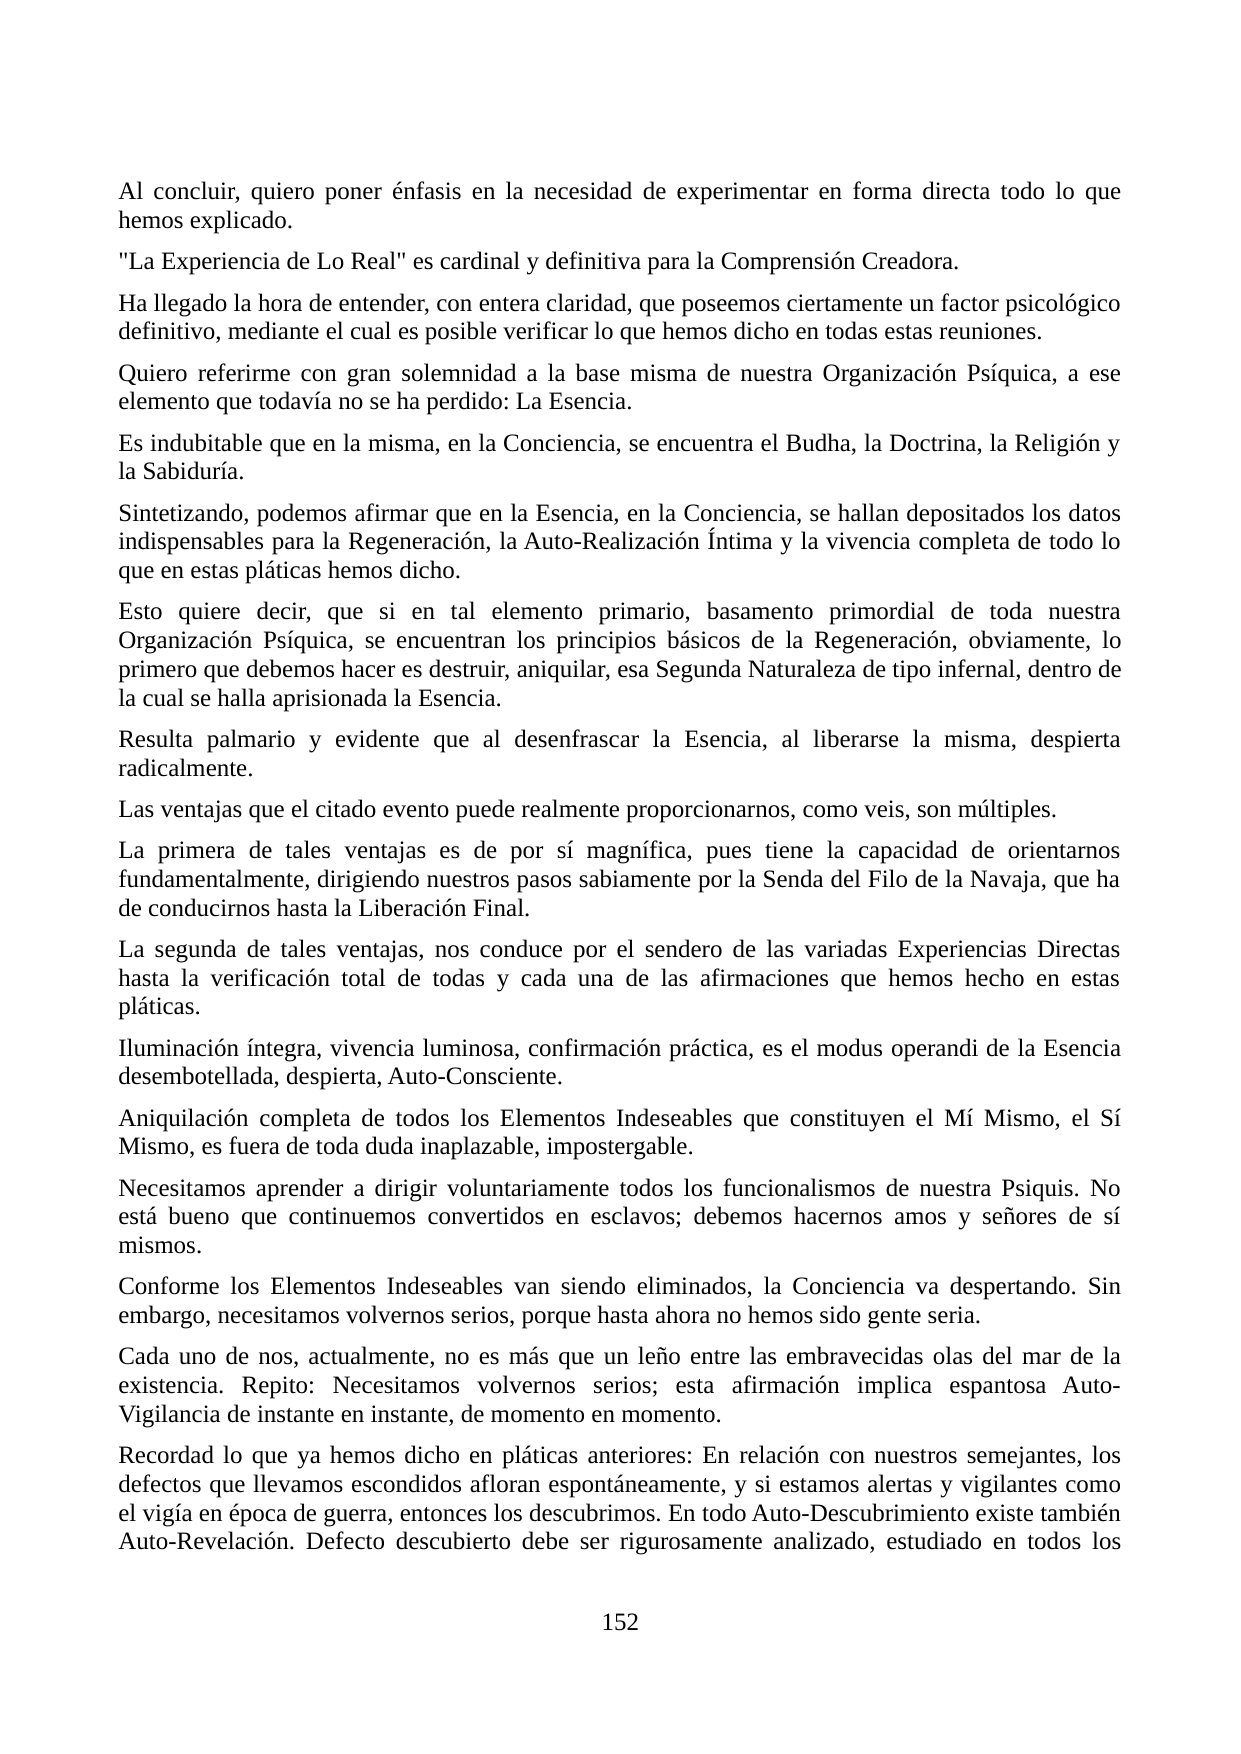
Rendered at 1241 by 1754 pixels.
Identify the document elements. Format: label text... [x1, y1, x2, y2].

text La segunda de tales ventajas, nos conduce por el sendero de las variadas Experiencias Directas hasta la verificación total de todas y cada una de las afirmaciones que hemos hecho en estas pláticas. [118, 934, 1122, 1020]
text "La Experiencia de Lo Real" es cardinal y definitiva para la Comprensión Creadora. [118, 246, 1122, 275]
text Cada uno de nos, actualmente, no es más que un leño entre las embravecidas olas del mar de la existencia. Repito: Necesitamos volvernos serios; esta afirmación implica espantosa Auto-Vigilancia de instante en instante, de momento en momento. [118, 1341, 1122, 1428]
text Recordad lo que ya hemos dicho en pláticas anteriores: En relación con nuestros semejantes, los defectos que llevamos escondidos afloran espontáneamente, y si estamos alertas y vigilantes como el vigía en época de guerra, entonces los descubrimos. En todo Auto-Descubrimiento existe también Auto-Revelación. Defecto descubierto debe ser rigurosamente analizado, estudiado en todos los [118, 1440, 1122, 1555]
text La primera de tales ventajas es de por sí magnífica, pues tiene la capacidad de orientarnos fundamentalmente, dirigiendo nuestros pasos sabiamente por la Senda del Filo de la Navaja, que ha de conducirnos hasta la Liberación Final. [118, 835, 1122, 921]
text Es indubitable que en la misma, en la Conciencia, se encuentra el Budha, la Doctrina, la Religión y la Sabiduría. [118, 428, 1122, 485]
text Sintetizando, podemos afirmar que en la Esencia, en la Conciencia, se hallan depositados los datos indispensables para la Regeneración, la Auto-Realización Íntima y la vivencia completa de todo lo que en estas pláticas hemos dicho. [118, 498, 1122, 584]
text Las ventajas que el citado evento puede realmente proporcionarnos, como veis, son múltiples. [118, 794, 1122, 823]
text Al concluir, quiero poner énfasis en la necesidad de experimentar en forma directa todo lo que hemos explicado. [118, 176, 1122, 234]
text Ha llegado la hora de entender, con entera claridad, que poseemos ciertamente un factor psicológico definitivo, mediante el cual es posible verificar lo que hemos dicho en todas estas reuniones. [118, 288, 1122, 345]
text Necesitamos aprender a dirigir voluntariamente todos los funcionalismos de nuestra Psiquis. No está bueno que continuemos convertidos en esclavos; debemos hacernos amos y señores de sí mismos. [118, 1173, 1122, 1259]
text Quiero referirme con gran solemnidad a la base misma de nuestra Organización Psíquica, a ese elemento que todavía no se ha perdido: La Esencia. [118, 358, 1122, 415]
text Aniquilación completa de todos los Elementos Indeseables que constituyen el Mí Mismo, el Sí Mismo, es fuera de toda duda inaplazable, impostergable. [118, 1103, 1122, 1160]
text Conforme los Elementos Indeseables van siendo eliminados, la Conciencia va despertando. Sin embargo, necesitamos volvernos serios, porque hasta ahora no hemos sido gente seria. [118, 1271, 1122, 1329]
text Esto quiere decir, que si en tal elemento primario, basamento primordial de toda nuestra Organización Psíquica, se encuentran los principios básicos de la Regeneración, obviamente, lo primero que debemos hacer es destruir, aniquilar, esa Segunda Naturaleza de tipo infernal, dentro de la cual se halla aprisionada la Esencia. [118, 596, 1122, 711]
text Resulta palmario y evidente que al desenfrascar la Esencia, al liberarse la misma, despierta radicalmente. [118, 724, 1122, 781]
text Iluminación íntegra, vivencia luminosa, confirmación práctica, es el modus operandi de la Esencia desembotellada, despierta, Auto-Consciente. [118, 1033, 1122, 1090]
